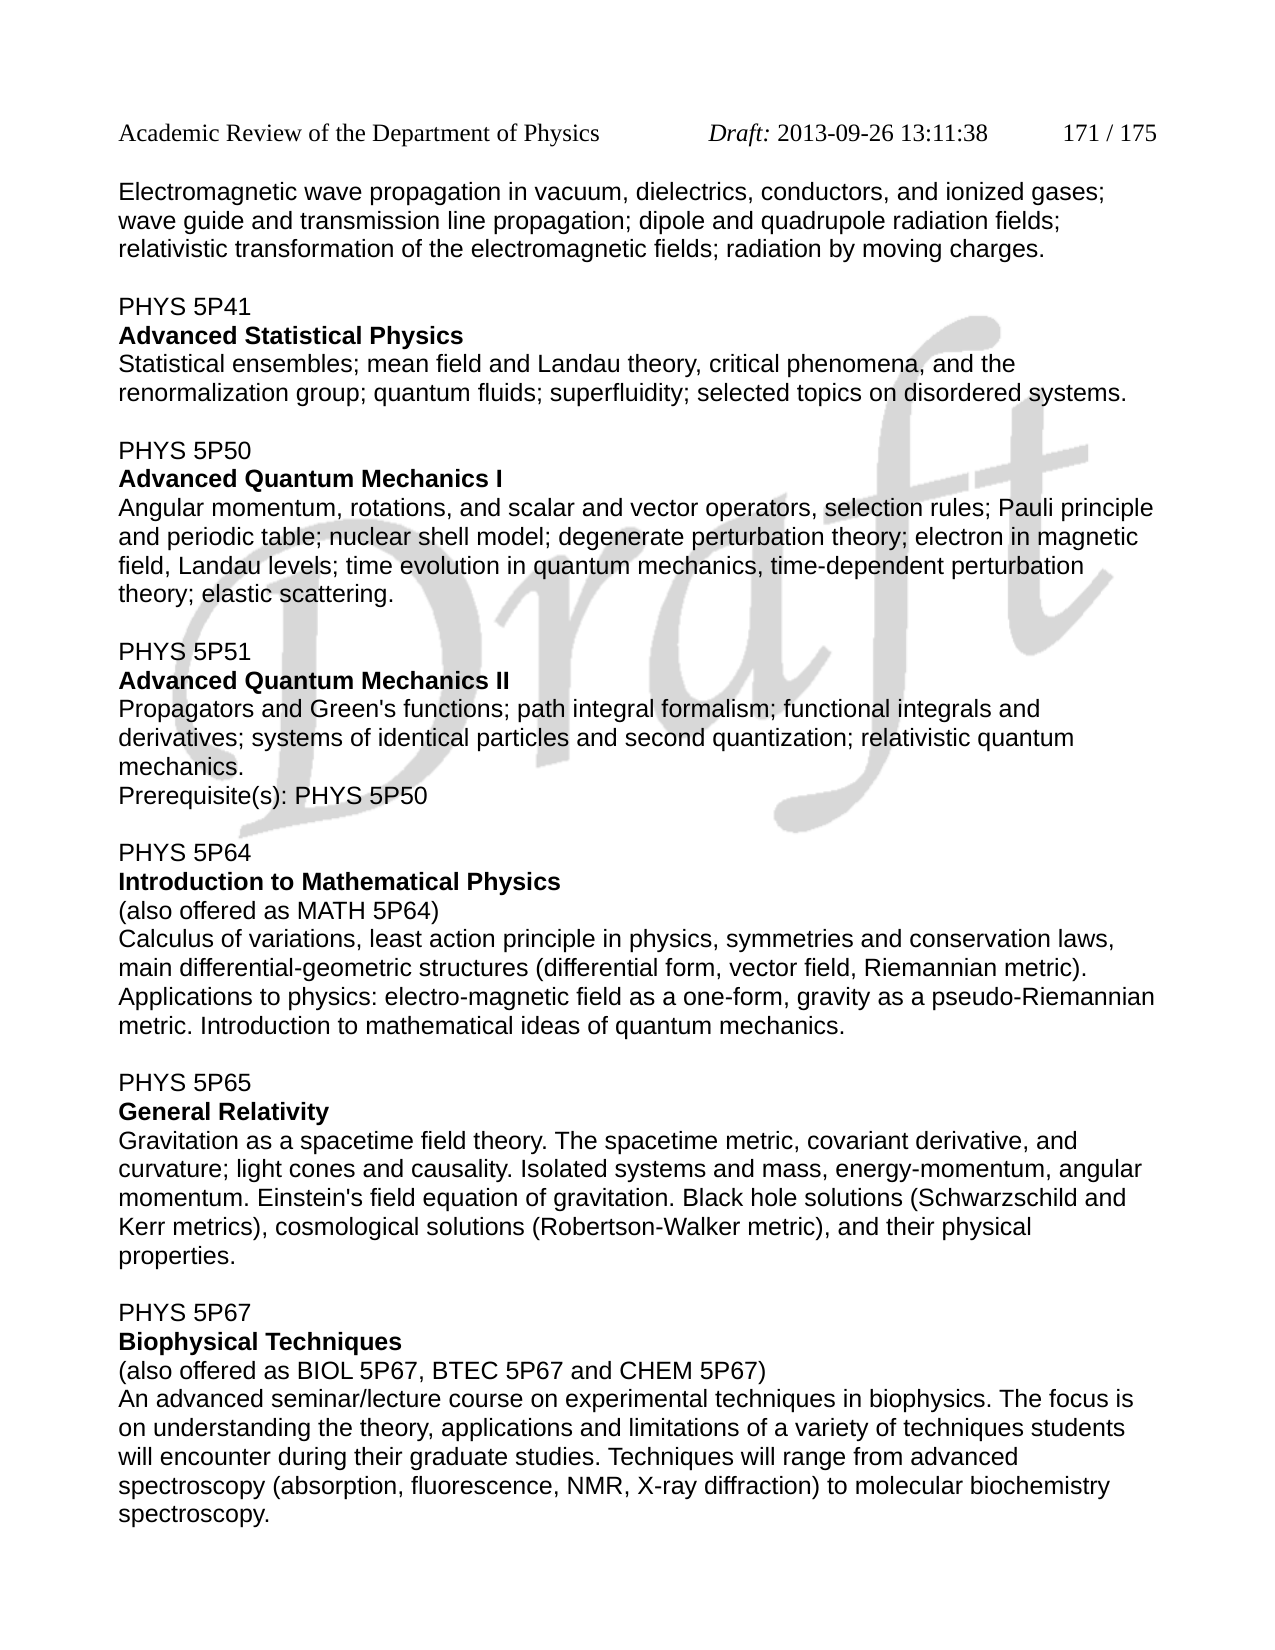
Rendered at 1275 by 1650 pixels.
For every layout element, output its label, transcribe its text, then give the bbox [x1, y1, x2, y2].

text Electromagnetic wave propagation in vacuum, dielectrics, conductors, and ionized gases; wave guide and transmission line propagation; dipole and quadrupole radiation fields; relativistic transformation of the electromagnetic fields; radiation by moving charges. PHYS 5P41 Advanced Statistical Physics Statistical ensembles; mean field and Landau theory, critical phenomena, and the renormalization group; quantum fluids; superfluidity; selected topics on disordered systems. PHYS 5P50 Advanced Quantum Mechanics I Angular momentum, rotations, and scalar and vector operators, selection rules; Pauli principle and periodic table; nuclear shell model; degenerate perturbation theory; electron in magnetic field, Landau levels; time evolution in quantum mechanics, time-dependent perturbation theory; elastic scattering. PHYS 5P51 Advanced Quantum Mechanics II Propagators and Green's functions; path integral formalism; functional integrals and derivatives; systems of identical particles and second quantization; relativistic quantum mechanics. Prerequisite(s): PHYS 5P50 PHYS 5P64 Introduction to Mathematical Physics (also offered as MATH 5P64) Calculus of variations, least action principle in physics, symmetries and conservation laws, main differential-geometric structures (differential form, vector field, Riemannian metric). Applications to physics: electro-magnetic field as a one-form, gravity as a pseudo-Riemannian metric. Introduction to mathematical ideas of quantum mechanics. PHYS 5P65 General Relativity Gravitation as a spacetime field theory. The spacetime metric, covariant derivative, and curvature; light cones and causality. Isolated systems and mass, energy-momentum, angular momentum. Einstein's field equation of gravitation. Black hole solutions (Schwarzschild and Kerr metrics), cosmological solutions (Robertson-Walker metric), and their physical properties. PHYS 5P67 Biophysical Techniques (also offered as BIOL 5P67, BTEC 5P67 and CHEM 5P67) An advanced seminar/lecture course on experimental techniques in biophysics. The focus is on understanding the theory, applications and limitations of a variety of techniques students will encounter during their graduate studies. Techniques will range from advanced spectroscopy (absorption, fluorescence, NMR, X-ray diffraction) to molecular biochemistry spectroscopy. [118, 177, 1157, 1528]
picture [118, 118, 1157, 177]
picture [118, 1528, 1157, 1532]
